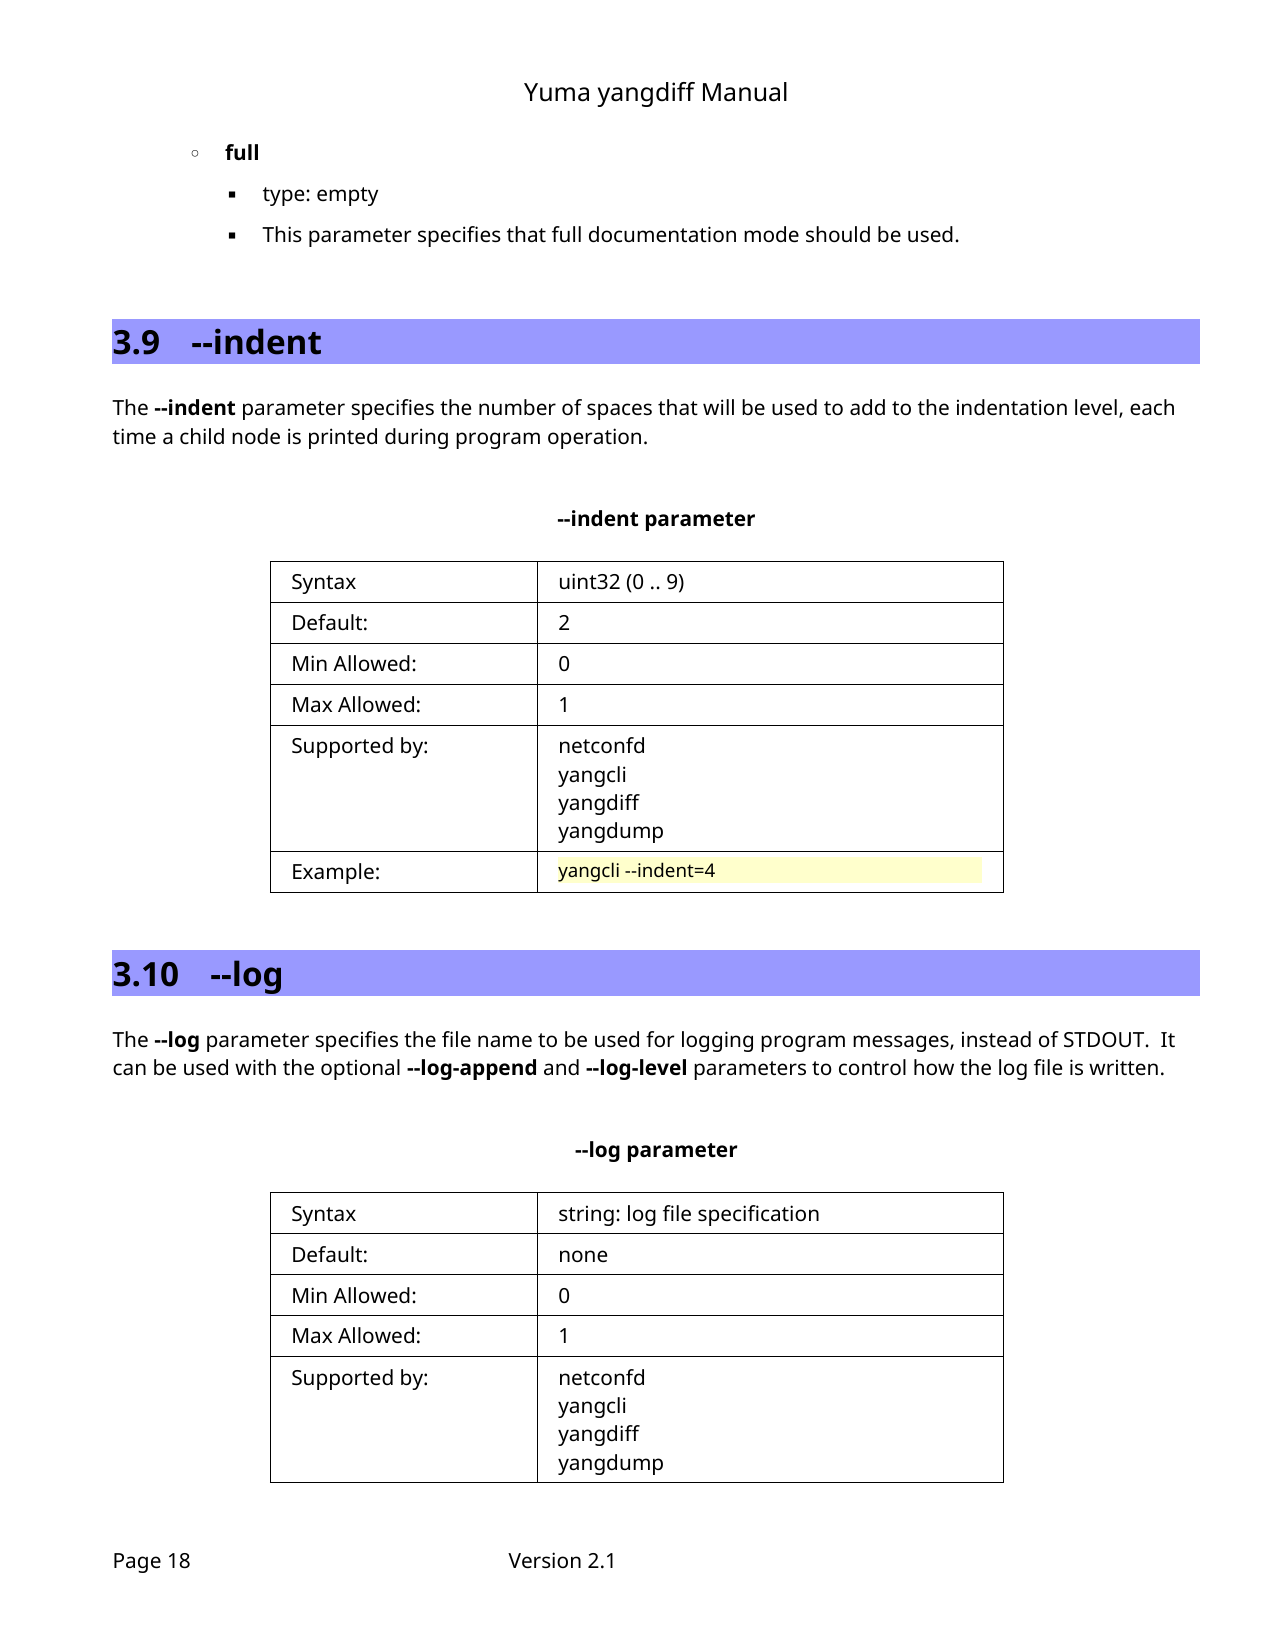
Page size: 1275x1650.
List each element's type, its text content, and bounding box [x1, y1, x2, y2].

table_cell none [538, 1234, 1003, 1274]
table_cell Min Allowed: [271, 644, 537, 683]
table_cell Max Allowed: [271, 685, 537, 724]
table_cell netconfd yangcli yangdiff yangdump [538, 726, 1003, 851]
table_cell Min Allowed: [271, 1275, 537, 1315]
list This parameter specifies that full documentation mode should be used. [225, 220, 1200, 249]
table_cell 0 [538, 644, 1003, 683]
table_cell 2 [538, 603, 1003, 643]
subtitle --log parameter [127, 1135, 1185, 1164]
table_header uint32 (0 .. 9) [538, 562, 1003, 602]
text The --indent parameter specifies the number of spaces that will be used to add to the indentation level, each time a child node is printed during program operation. [112, 393, 1200, 450]
table_cell Supported by: [271, 1357, 537, 1482]
table_cell Example: [271, 852, 537, 892]
subtitle --indent parameter [127, 504, 1185, 532]
table_cell 1 [538, 1316, 1003, 1356]
table_cell 1 [538, 685, 1003, 724]
table_cell Default: [271, 603, 537, 643]
table_header Syntax [271, 562, 537, 602]
text The --log parameter specifies the file name to be used for logging program messages, instead of STDOUT. It can be used with the optional --log-append and --log-level parameters to control how the log file is written. [112, 1025, 1200, 1082]
table_cell Max Allowed: [271, 1316, 537, 1356]
table_cell yangcli --indent=4 [538, 852, 1003, 892]
list type: empty [225, 179, 1200, 208]
table_header string: log file specification [538, 1193, 1003, 1233]
subtitle --log [112, 950, 1200, 996]
subtitle --indent [112, 319, 1200, 364]
table_cell netconfd yangcli yangdiff yangdump [538, 1357, 1003, 1482]
table_cell Supported by: [271, 726, 537, 851]
list full [187, 138, 1200, 167]
table_header Syntax [271, 1193, 537, 1233]
table_cell Default: [271, 1234, 537, 1274]
table_cell 0 [538, 1275, 1003, 1315]
